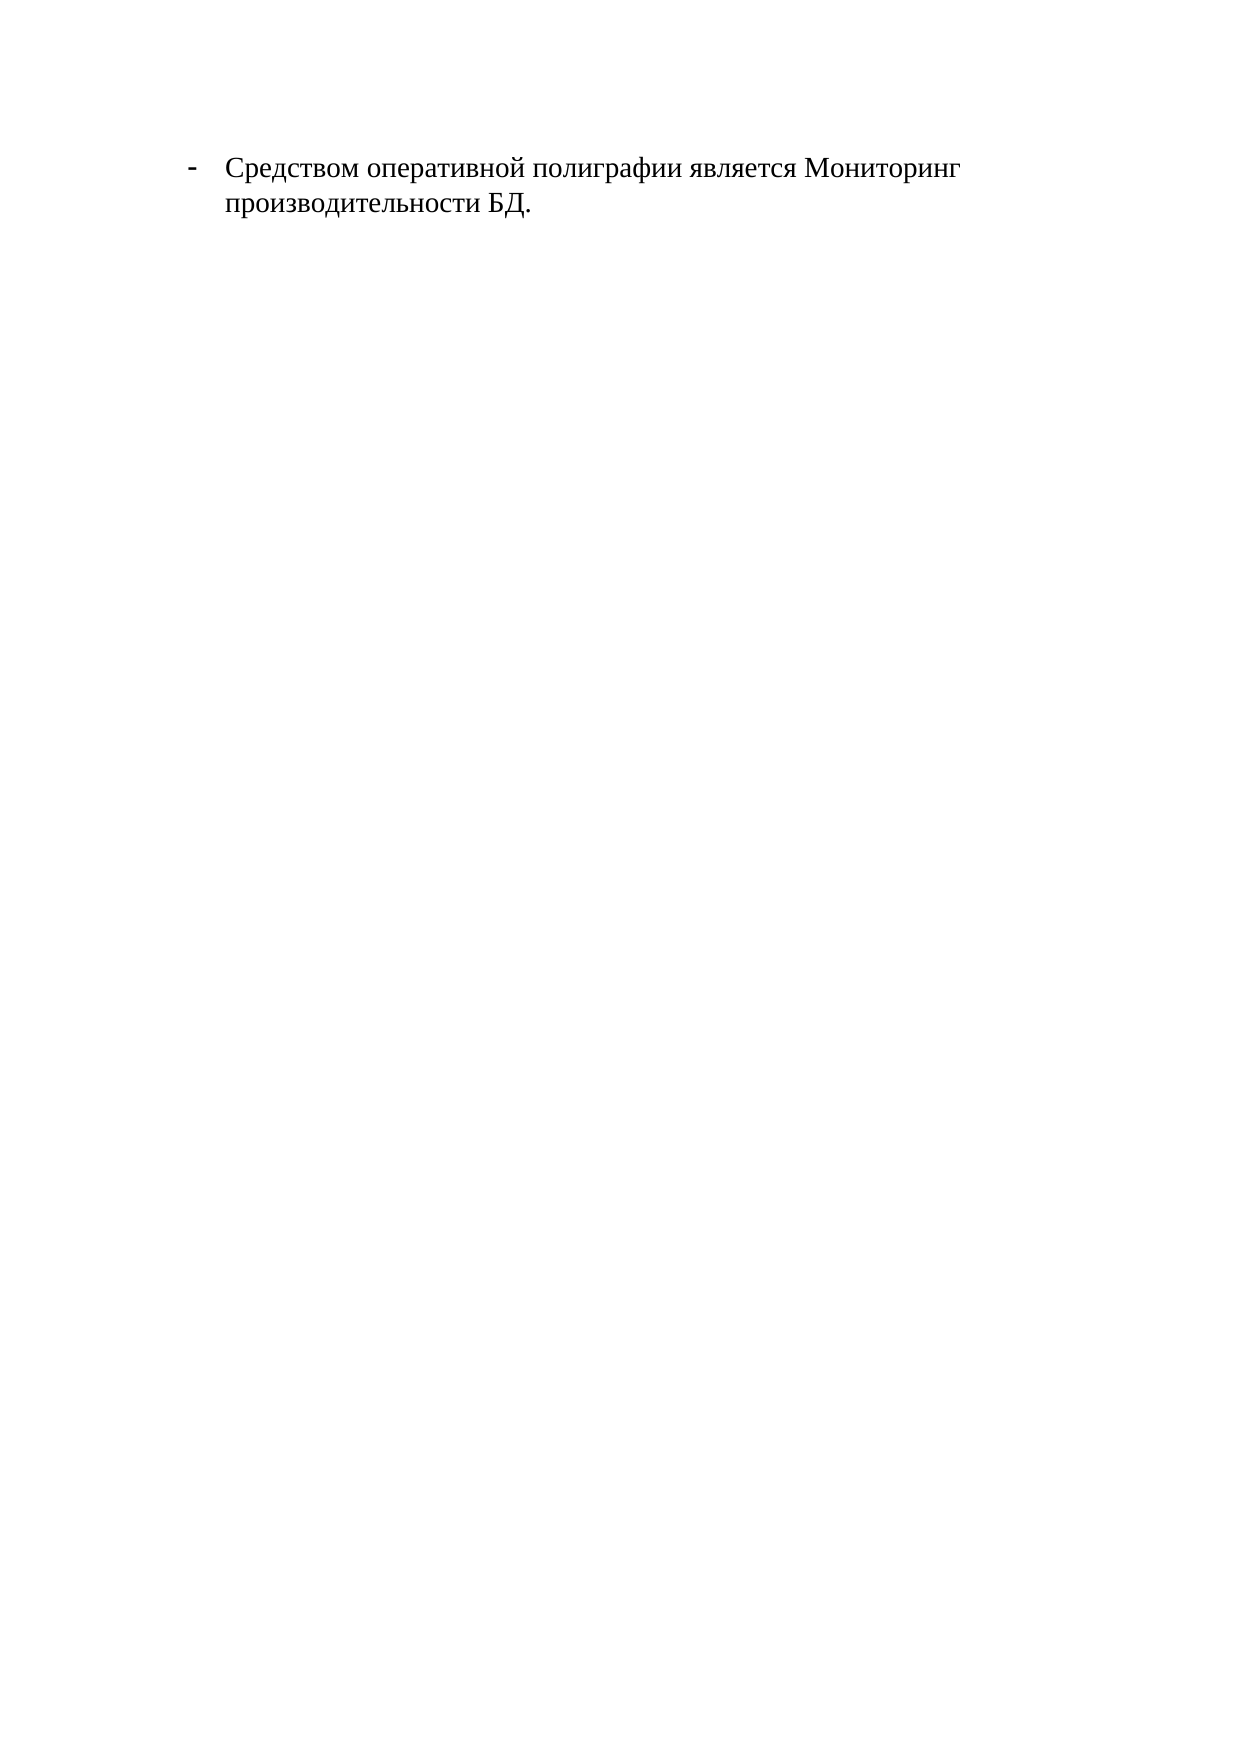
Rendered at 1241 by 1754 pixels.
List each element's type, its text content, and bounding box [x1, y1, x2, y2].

list Средством оперативной полиграфии является Мониторинг производительности БД. [187, 150, 1090, 219]
